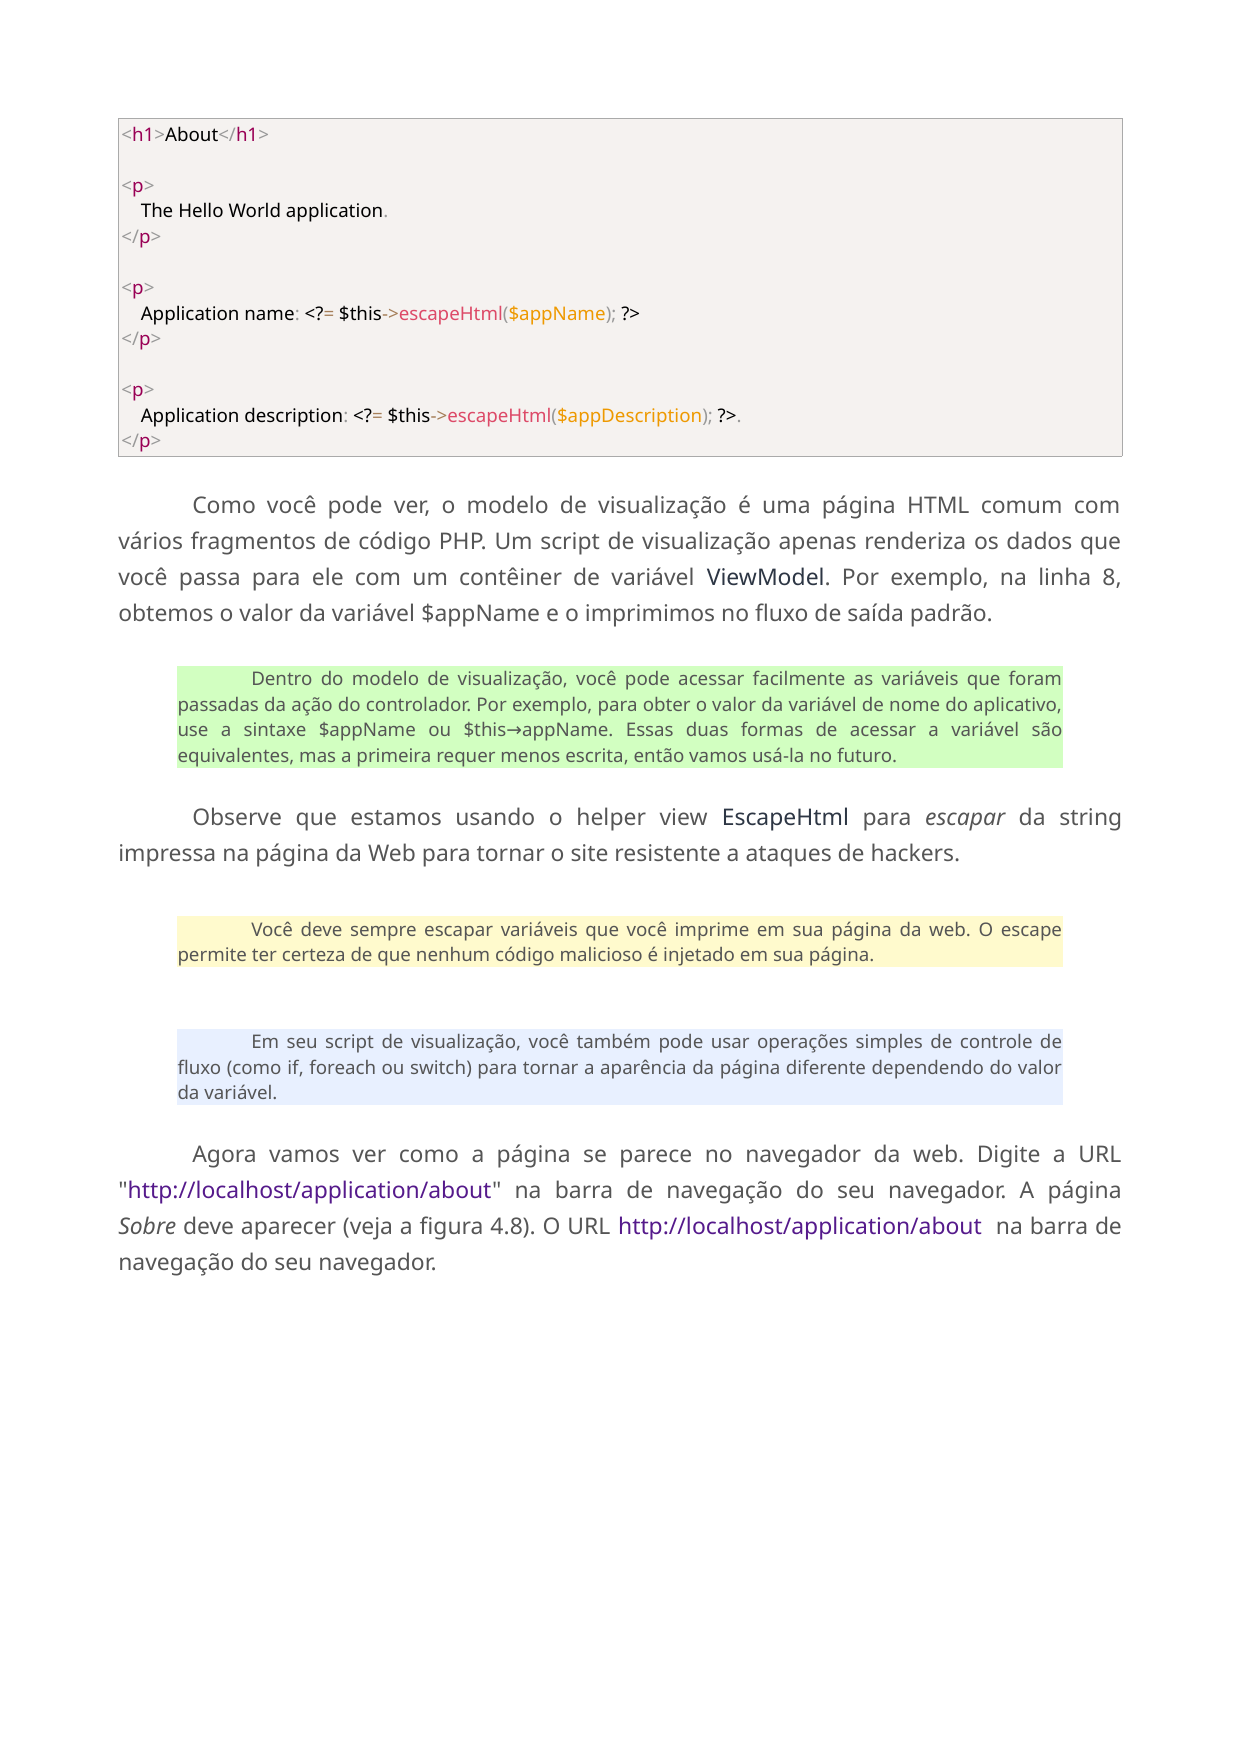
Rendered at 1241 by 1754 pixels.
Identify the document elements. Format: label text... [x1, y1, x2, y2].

text Dentro do modelo de visualização, você pode acessar facilmente as variáveis que foram passadas da ação do controlador. Por exemplo, para obter o valor da variável de nome do aplicativo, use a sintaxe $appName ou $this→appName. Essas duas formas de acessar a variável são equivalentes, mas a primeira requer menos escrita, então vamos usá-la no futuro. [177, 666, 1063, 768]
text Como você pode ver, o modelo de visualização é uma página HTML comum com vários fragmentos de código PHP. Um script de visualização apenas renderiza os dados que você passa para ele com um contêiner de variável ViewModel. Por exemplo, na linha 8, obtemos o valor da variável $appName e o imprimimos no fluxo de saída padrão. [118, 489, 1122, 628]
text <p> [119, 373, 1122, 399]
text <p> [119, 169, 1122, 195]
text </p> [119, 322, 1122, 348]
text <h1>About</h1> [119, 119, 1122, 144]
text The Hello World application. [119, 195, 1122, 220]
text Observe que estamos usando o helper view EscapeHtml para escapar da string impressa na página da Web para tornar o site resistente a ataques de hackers. [118, 801, 1122, 868]
text Em seu script de visualização, você também pode usar operações simples de controle de fluxo (como if, foreach ou switch) para tornar a aparência da página diferente dependendo do valor da variável. [177, 1029, 1063, 1105]
text </p> [119, 424, 1122, 456]
text Você deve sempre escapar variáveis que você imprime em sua página da web. O escape permite ter certeza de que nenhum código malicioso é injetado em sua página. [177, 916, 1063, 967]
text Application name: <?= $this->escapeHtml($appName); ?> [119, 297, 1122, 322]
text Agora vamos ver como a página se parece no navegador da web. Digite a URL "http://localhost/application/about" na barra de navegação do seu navegador. A página Sobre deve aparecer (veja a figura 4.8). O URL http://localhost/application/about na barra de navegação do seu navegador. [118, 1138, 1122, 1277]
text <p> [119, 271, 1122, 297]
text </p> [119, 220, 1122, 246]
text Application description: <?= $this->escapeHtml($appDescription); ?>. [119, 399, 1122, 424]
